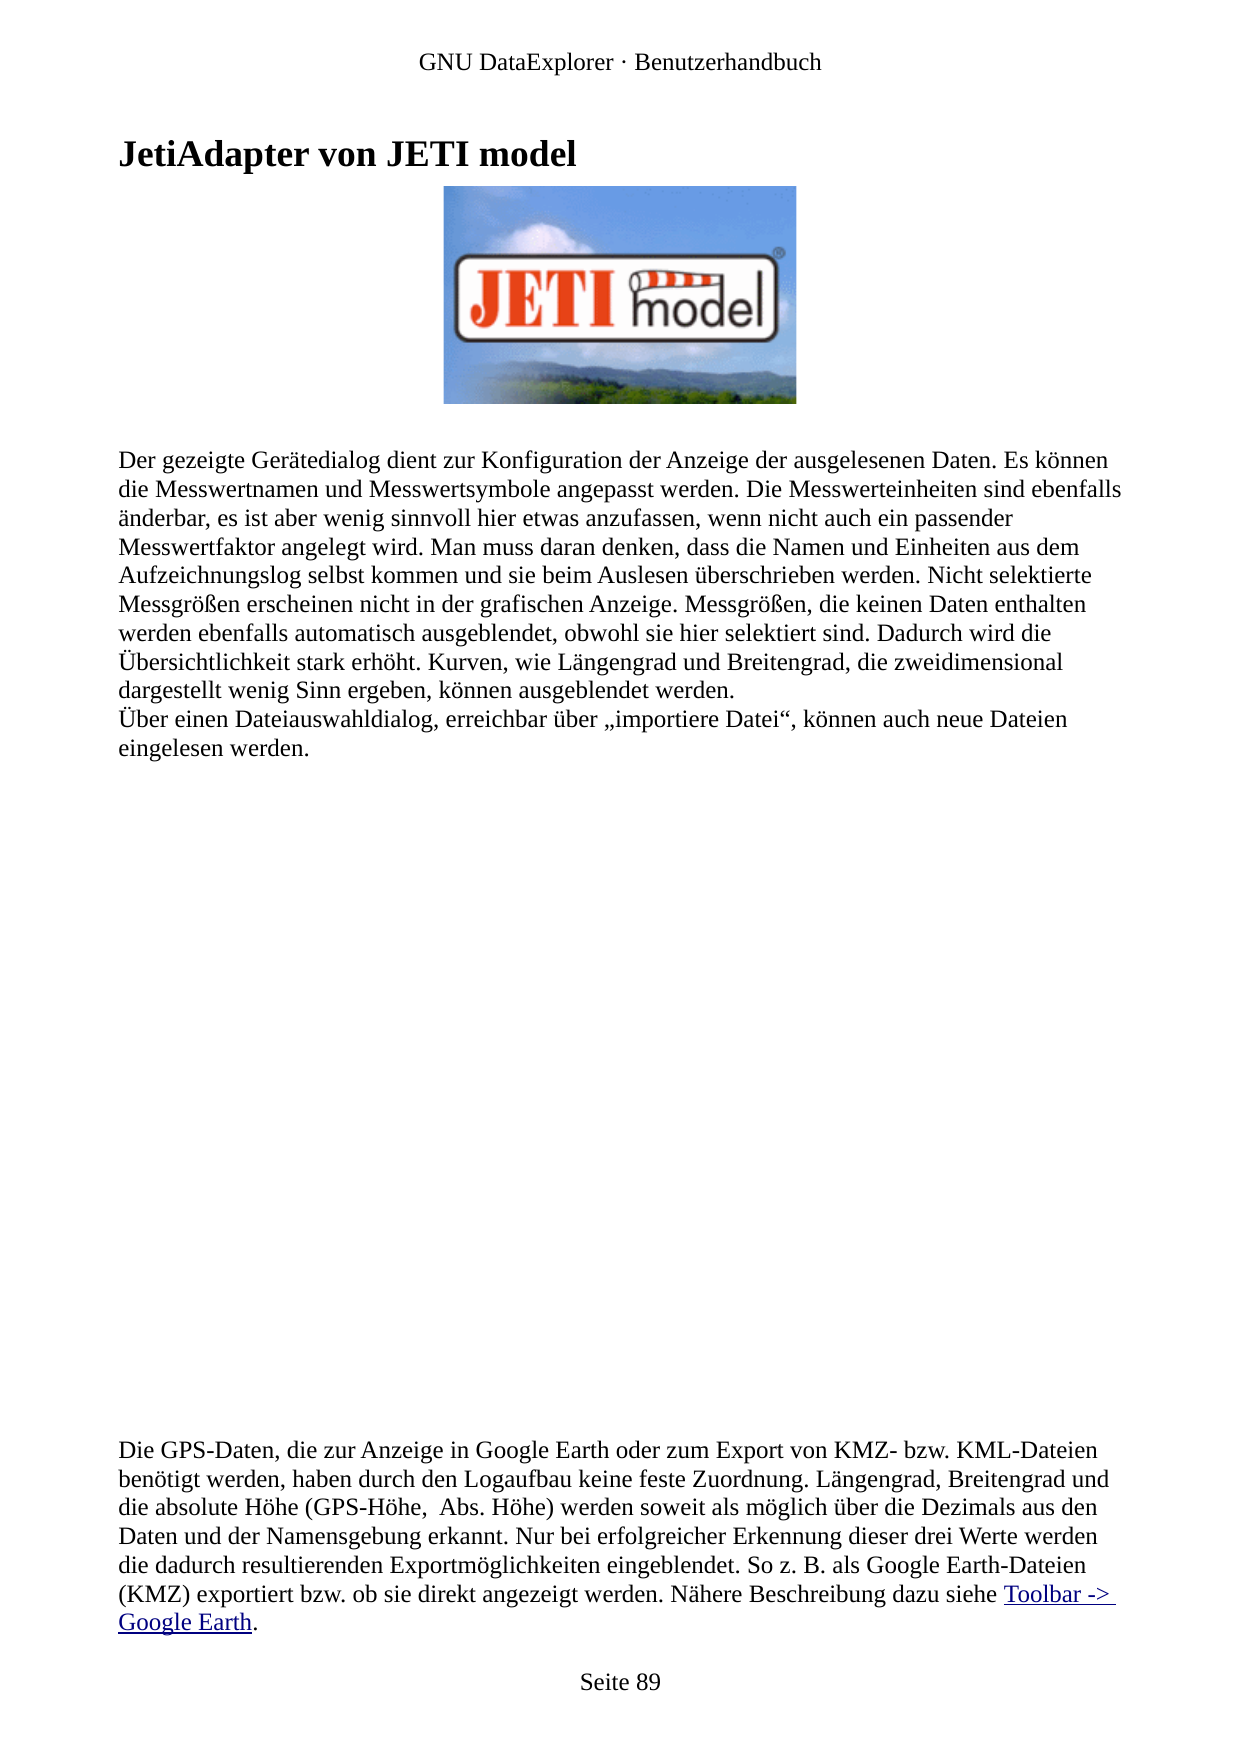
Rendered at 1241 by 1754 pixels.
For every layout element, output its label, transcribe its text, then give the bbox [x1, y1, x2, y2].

text Der gezeigte Gerätedialog dient zur Konfiguration der Anzeige der ausgelesenen Daten. Es können die Messwertnamen und Messwertsymbole angepasst werden. Die Messwerteinheiten sind ebenfalls änderbar, es ist aber wenig sinnvoll hier etwas anzufassen, wenn nicht auch ein passender Messwertfaktor angelegt wird. Man muss daran denken, dass die Namen und Einheiten aus dem Aufzeichnungslog selbst kommen und sie beim Auslesen überschrieben werden. Nicht selektierte Messgrößen erscheinen nicht in der grafischen Anzeige. Messgrößen, die keinen Daten enthalten werden ebenfalls automatisch ausgeblendet, obwohl sie hier selektiert sind. Dadurch wird die Übersichtlichkeit stark erhöht. Kurven, wie Längengrad und Breitengrad, die zweidimensional dargestellt wenig Sinn ergeben, können ausgeblendet werden. Über einen Dateiauswahldialog, erreichbar über „importiere Datei“, können auch neue Dateien eingelesen werden. [118, 445, 1122, 762]
subtitle JetiAdapter von JETI model [118, 131, 1122, 174]
text Die GPS-Daten, die zur Anzeige in Google Earth oder zum Export von KMZ- bzw. KML-Dateien benötigt werden, haben durch den Logaufbau keine feste Zuordnung. Längengrad, Breitengrad und die absolute Höhe (GPS-Höhe, Abs. Höhe) werden soweit als möglich über die Dezimals aus den Daten und der Namensgebung erkannt. Nur bei erfolgreicher Erkennung dieser drei Werte werden die dadurch resultierenden Exportmöglichkeiten eingeblendet. So z. B. als Google Earth-Dateien (KMZ) exportiert bzw. ob sie direkt angezeigt werden. Nähere Beschreibung dazu siehe Toolbar -> Google Earth. [118, 1435, 1122, 1636]
picture [443, 186, 797, 404]
